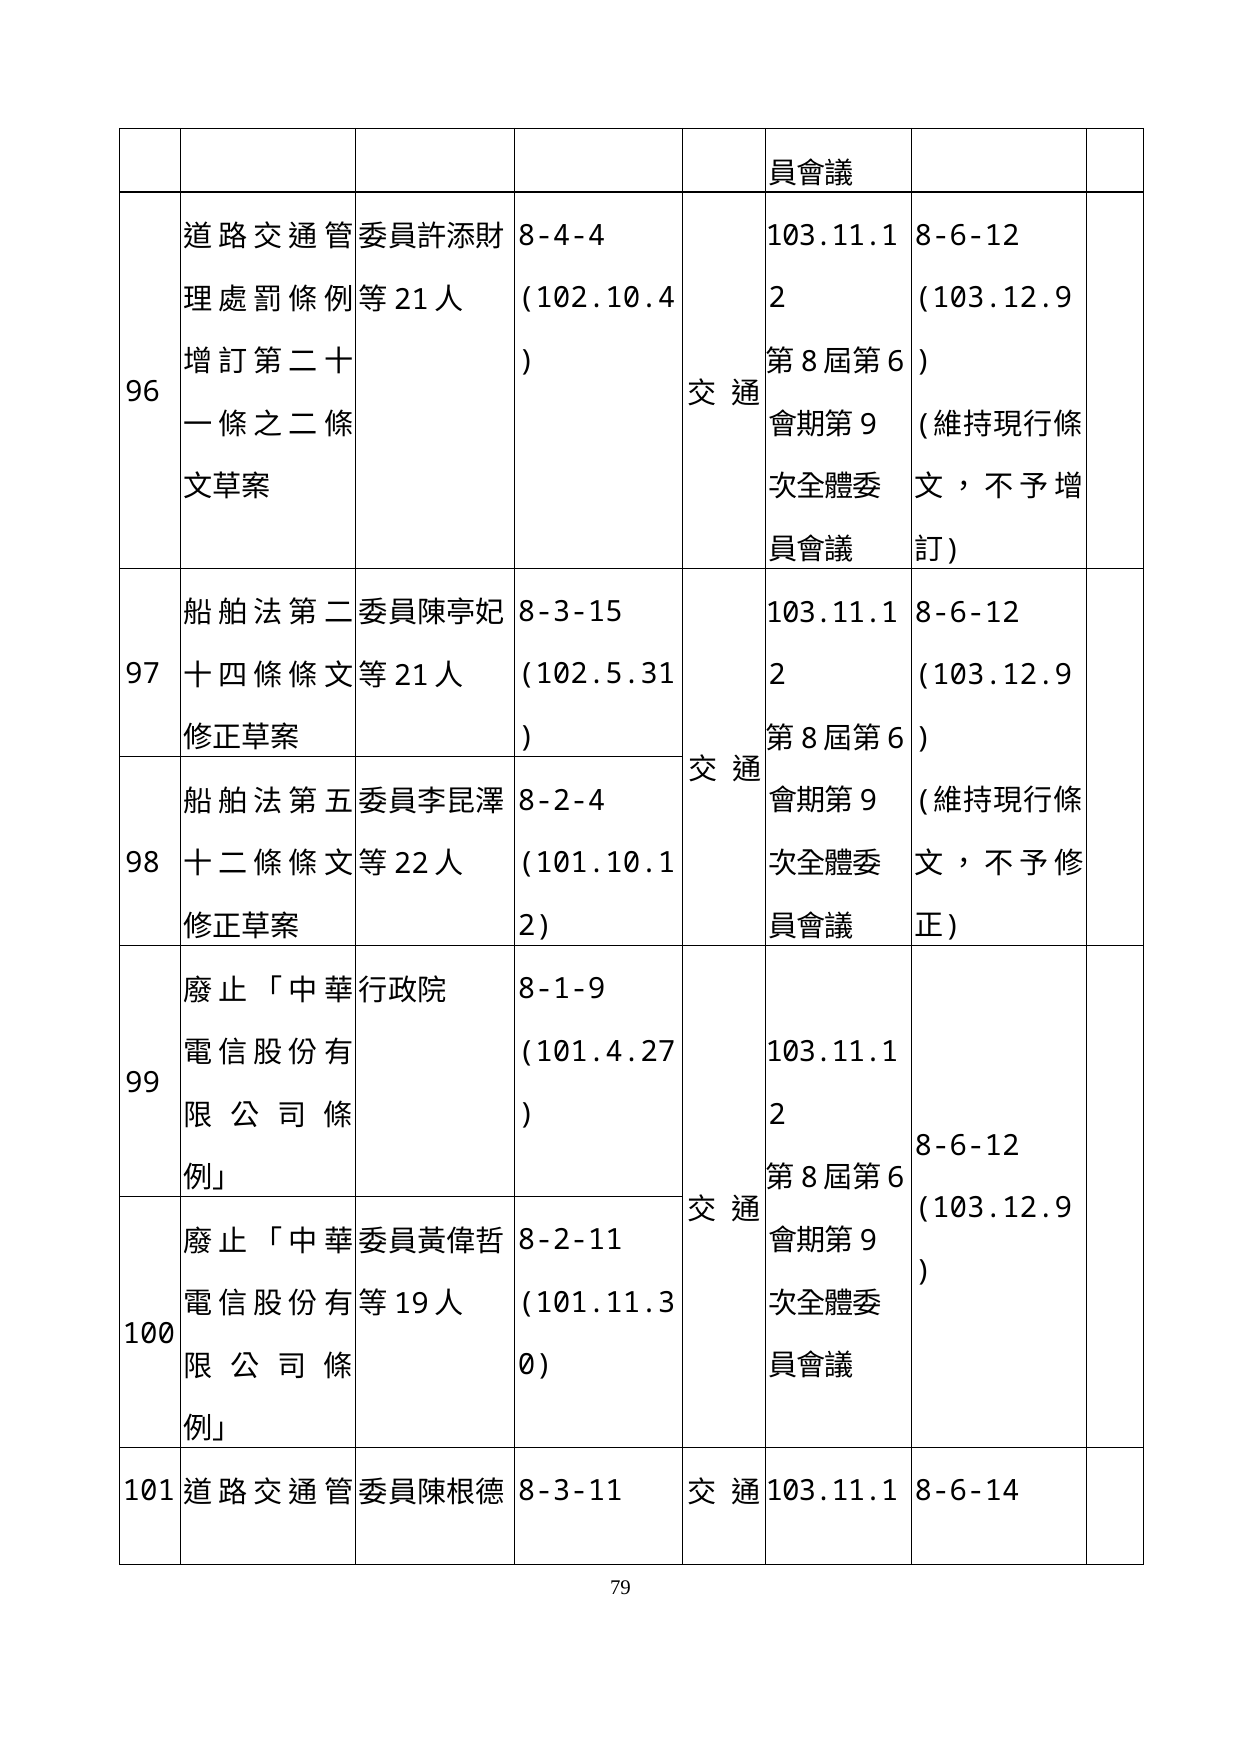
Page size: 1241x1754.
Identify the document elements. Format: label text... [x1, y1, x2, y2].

table_cell [120, 946, 180, 1196]
table_cell [683, 129, 765, 191]
table_cell 8-3-11 [515, 1448, 682, 1564]
table_cell 廢止「中華電信股份有限公司條例」 [181, 946, 355, 1196]
table_cell 船舶法第二十四條條文修正草案 [181, 569, 355, 756]
table_cell 8-6-12 (103.12.9) (維持現行條文，不予增訂) [912, 193, 1086, 567]
table_cell 8-6-12 (103.12.9) (維持現行條文，不予修正) [912, 569, 1086, 944]
table_cell [1087, 946, 1143, 1447]
table_cell [912, 129, 1086, 191]
table_cell 8-6-12 (103.12.9) [912, 946, 1086, 1447]
table_cell 103.11.12 第8屆第6會期第9次全體委員會議 [766, 569, 911, 944]
table_cell [1087, 193, 1143, 567]
table_cell 船舶法第五十二條條文修正草案 [181, 757, 355, 944]
table_cell [356, 129, 514, 191]
table_cell 8-2-11 (101.11.30) [515, 1197, 682, 1447]
table_cell 道路交通管 [181, 1448, 355, 1564]
table_cell 交 通 [683, 1448, 765, 1564]
table_cell 委員許添財等21人 [356, 193, 514, 567]
table_cell 103.11.12 第8屆第6會期第9次全體委員會議 [766, 946, 911, 1447]
table_cell 交 通 [683, 946, 765, 1447]
table_cell 103.11.1 [766, 1448, 911, 1564]
table_cell 8-1-9 (101.4.27) [515, 946, 682, 1196]
table_cell 103.11.12 第8屆第6會期第9次全體委員會議 [766, 193, 911, 567]
table_cell [515, 129, 682, 191]
table_cell 委員陳根德 [356, 1448, 514, 1564]
table_cell [181, 129, 355, 191]
table_cell 8-6-14 [912, 1448, 1086, 1564]
table_cell 交 通 [683, 569, 765, 944]
table_cell [1087, 129, 1143, 191]
table_cell 行政院 [356, 946, 514, 1196]
table_cell 委員李昆澤等22人 [356, 757, 514, 944]
table_cell 委員黃偉哲等19人 [356, 1197, 514, 1447]
table_cell 8-2-4 (101.10.12) [515, 757, 682, 944]
table_cell 員會議 [766, 129, 911, 191]
table_cell [1087, 1448, 1143, 1564]
table_cell [1087, 569, 1143, 944]
table_cell [120, 129, 180, 191]
table_cell 廢止「中華電信股份有限公司條例」 [181, 1197, 355, 1447]
table_cell [120, 1448, 180, 1564]
table_cell 委員陳亭妃等21人 [356, 569, 514, 756]
table_cell [120, 1197, 180, 1447]
table_cell 8-4-4 (102.10.4) [515, 193, 682, 567]
table_cell 道路交通管理處罰條例增訂第二十一條之二條文草案 [181, 193, 355, 567]
table_cell [120, 569, 180, 756]
table_cell 交 通 [683, 193, 765, 567]
table_cell [120, 757, 180, 944]
table_cell 8-3-15 (102.5.31) [515, 569, 682, 756]
table_cell [120, 193, 180, 567]
